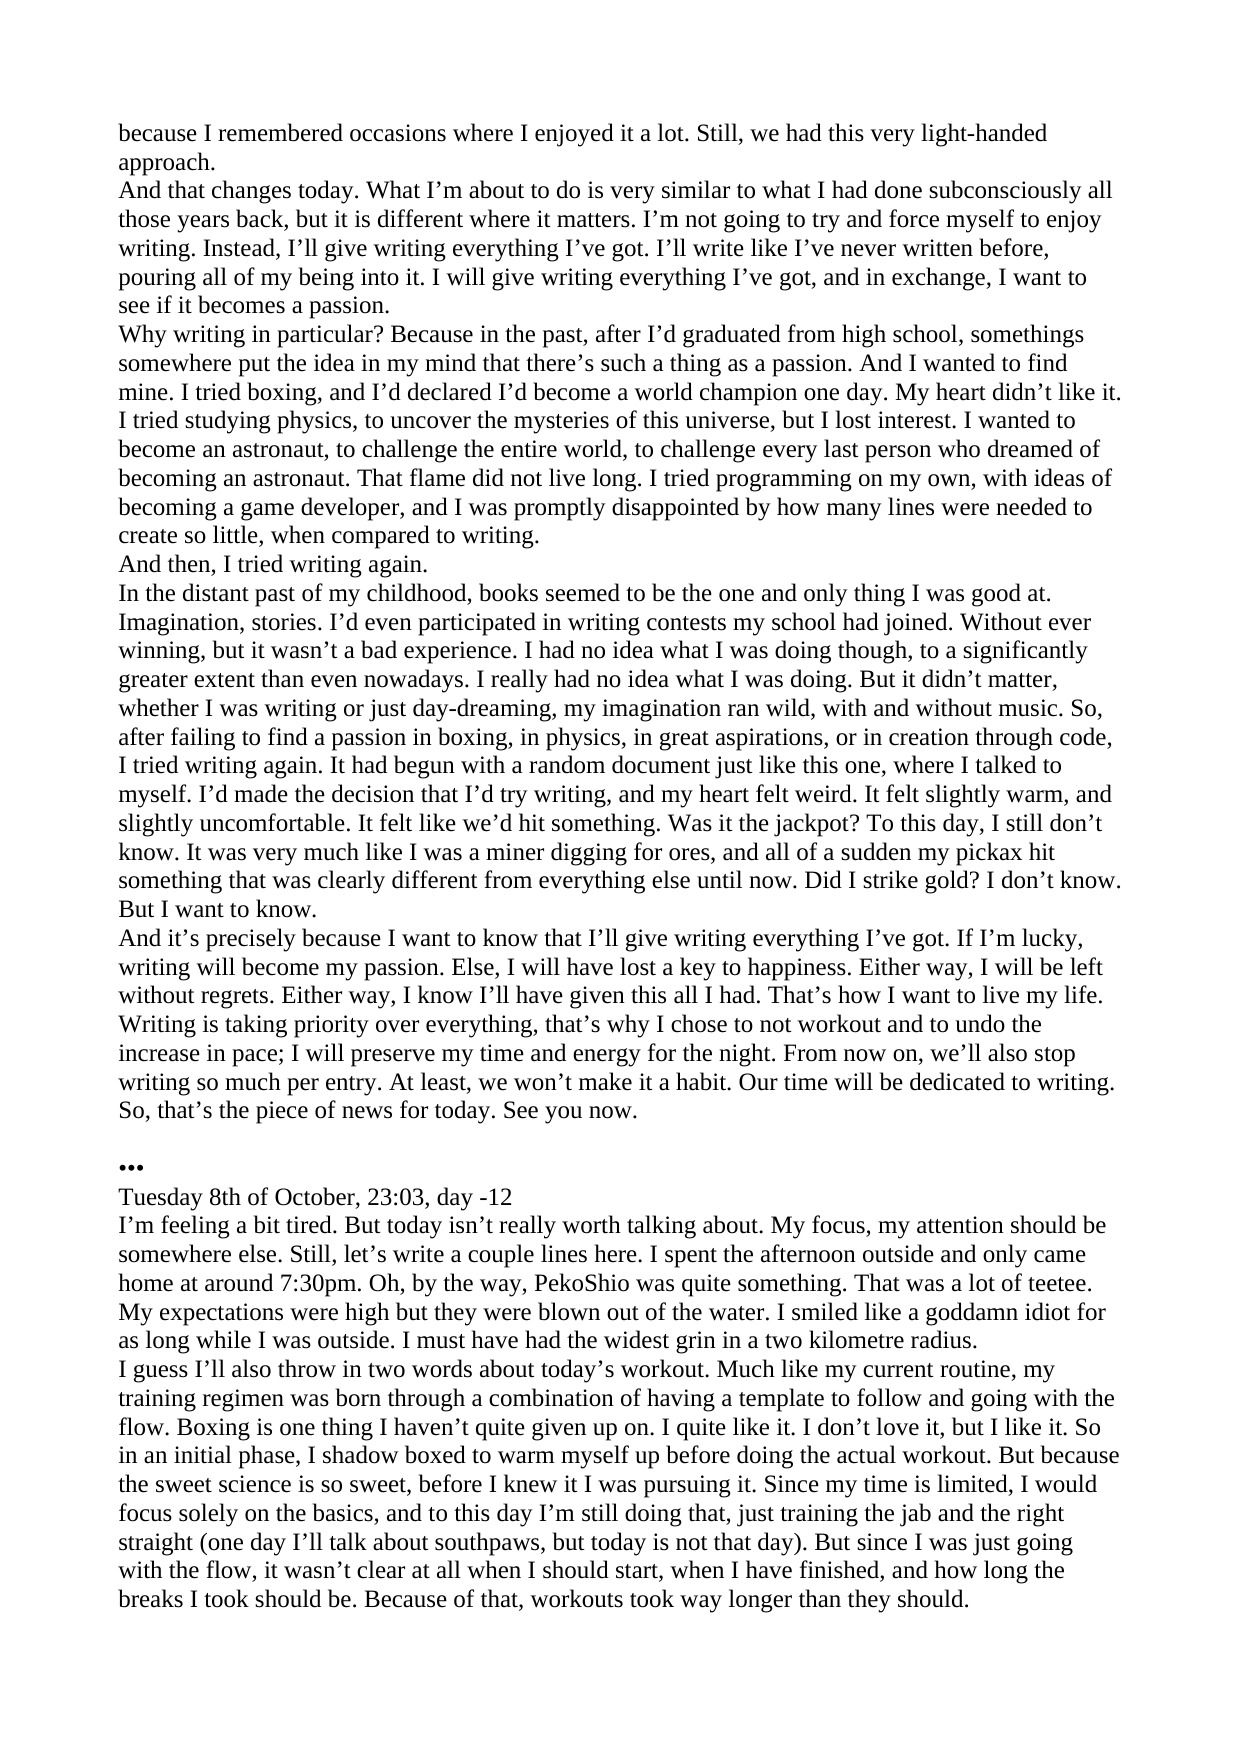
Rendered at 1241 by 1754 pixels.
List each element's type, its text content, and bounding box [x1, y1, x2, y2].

text ••• [118, 1153, 1122, 1182]
text Tuesday 8th of October, 23:03, day -12 [118, 1182, 1122, 1211]
text Why writing in particular? Because in the past, after I’d graduated from high school, somethings somewhere put the idea in my mind that there’s such a thing as a passion. And I wanted to find mine. I tried boxing, and I’d declared I’d become a world champion one day. My heart didn’t like it. I tried studying physics, to uncover the mysteries of this universe, but I lost interest. I wanted to become an astronaut, to challenge the entire world, to challenge every last person who dreamed of becoming an astronaut. That flame did not live long. I tried programming on my own, with ideas of becoming a game developer, and I was promptly disappointed by how many lines were needed to create so little, when compared to writing. [118, 319, 1122, 549]
text And that changes today. What I’m about to do is very similar to what I had done subconsciously all those years back, but it is different where it matters. I’m not going to try and force myself to enjoy writing. Instead, I’ll give writing everything I’ve got. I’ll write like I’ve never written before, pouring all of my being into it. I will give writing everything I’ve got, and in exchange, I want to see if it becomes a passion. [118, 176, 1122, 319]
text And it’s precisely because I want to know that I’ll give writing everything I’ve got. If I’m lucky, writing will become my passion. Else, I will have lost a key to happiness. Either way, I will be left without regrets. Either way, I know I’ll have given this all I had. That’s how I want to live my life. [118, 923, 1122, 1009]
text I’m feeling a bit tired. But today isn’t really worth talking about. My focus, my attention should be somewhere else. Still, let’s write a couple lines here. I spent the afternoon outside and only came home at around 7:30pm. Oh, by the way, PekoShio was quite something. That was a lot of teetee. My expectations were high but they were blown out of the water. I smiled like a goddamn idiot for as long while I was outside. I must have had the widest grin in a two kilometre radius. [118, 1211, 1122, 1354]
text And then, I tried writing again. [118, 549, 1122, 578]
text Writing is taking priority over everything, that’s why I chose to not workout and to undo the increase in pace; I will preserve my time and energy for the night. From now on, we’ll also stop writing so much per entry. At least, we won’t make it a habit. Our time will be dedicated to writing. So, that’s the piece of news for today. See you now. [118, 1009, 1122, 1124]
text I guess I’ll also throw in two words about today’s workout. Much like my current routine, my training regimen was born through a combination of having a template to follow and going with the flow. Boxing is one thing I haven’t quite given up on. I quite like it. I don’t love it, but I like it. So in an initial phase, I shadow boxed to warm myself up before doing the actual workout. But because the sweet science is so sweet, before I knew it I was pursuing it. Since my time is limited, I would focus solely on the basics, and to this day I’m still doing that, just training the jab and the right straight (one day I’ll talk about southpaws, but today is not that day). But since I was just going with the flow, it wasn’t clear at all when I should start, when I have finished, and how long the breaks I took should be. Because of that, workouts took way longer than they should. [118, 1354, 1122, 1613]
text because I remembered occasions where I enjoyed it a lot. Still, we had this very light-handed approach. [118, 118, 1122, 176]
text In the distant past of my childhood, books seemed to be the one and only thing I was good at. Imagination, stories. I’d even participated in writing contests my school had joined. Without ever winning, but it wasn’t a bad experience. I had no idea what I was doing though, to a significantly greater extent than even nowadays. I really had no idea what I was doing. But it didn’t matter, whether I was writing or just day-dreaming, my imagination ran wild, with and without music. So, after failing to find a passion in boxing, in physics, in great aspirations, or in creation through code, I tried writing again. It had begun with a random document just like this one, where I talked to myself. I’d made the decision that I’d try writing, and my heart felt weird. It felt slightly warm, and slightly uncomfortable. It felt like we’d hit something. Was it the jackpot? To this day, I still don’t know. It was very much like I was a miner digging for ores, and all of a sudden my pickax hit something that was clearly different from everything else until now. Did I strike gold? I don’t know. But I want to know. [118, 578, 1122, 923]
